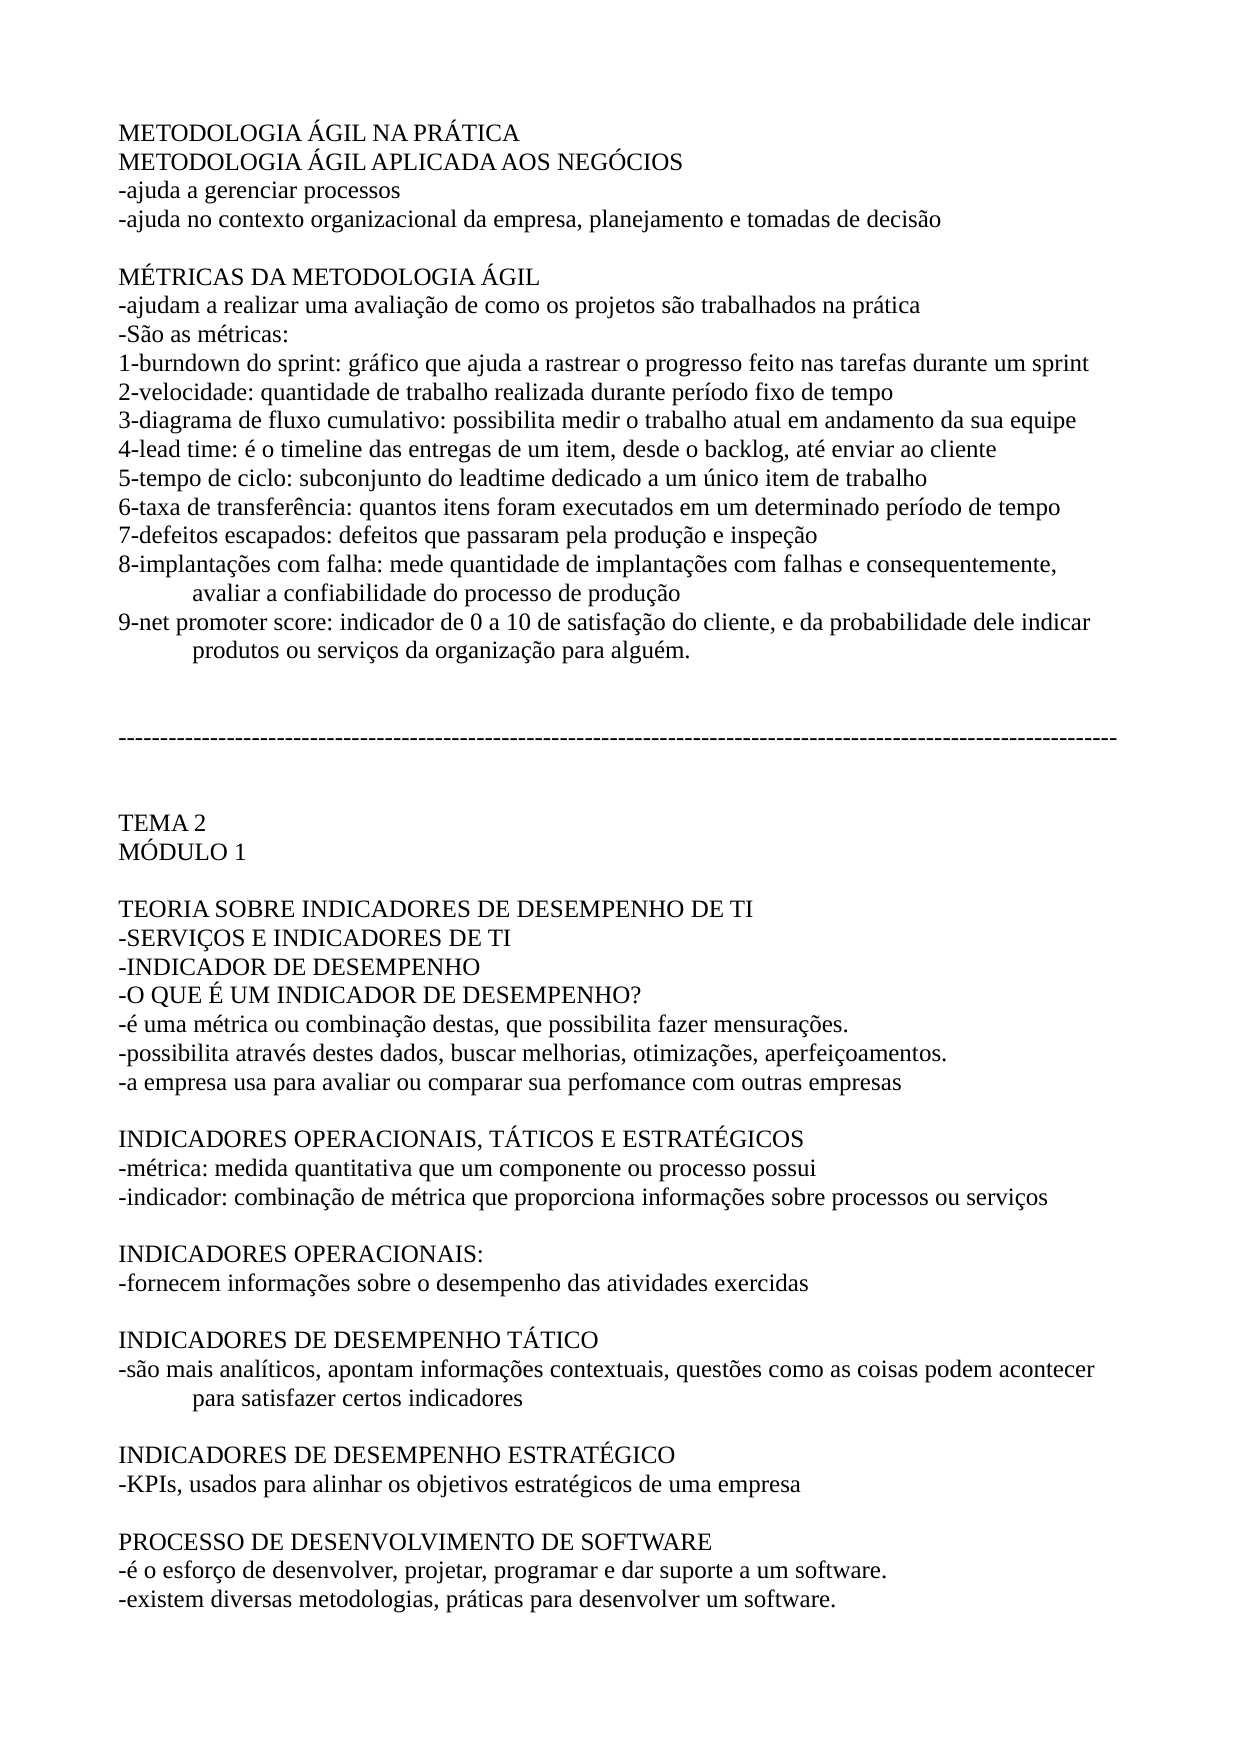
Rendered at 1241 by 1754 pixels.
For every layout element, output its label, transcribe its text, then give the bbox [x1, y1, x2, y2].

text ------------------------------------------------------------------------------------------------------------------------ [118, 722, 1122, 751]
text -são mais analíticos, apontam informações contextuais, questões como as coisas podem acontecer para satisfazer certos indicadores [118, 1354, 1122, 1412]
text -São as métricas: [118, 319, 1122, 348]
text TEORIA SOBRE INDICADORES DE DESEMPENHO DE TI [118, 894, 1122, 923]
text -ajudam a realizar uma avaliação de como os projetos são trabalhados na prática [118, 291, 1122, 319]
text -ajuda a gerenciar processos [118, 176, 1122, 204]
text -possibilita através destes dados, buscar melhorias, otimizações, aperfeiçoamentos. [118, 1038, 1122, 1067]
text -é o esforço de desenvolver, projetar, programar e dar suporte a um software. [118, 1556, 1122, 1584]
text -a empresa usa para avaliar ou comparar sua perfomance com outras empresas [118, 1067, 1122, 1096]
text -existem diversas metodologias, práticas para desenvolver um software. [118, 1584, 1122, 1613]
text -é uma métrica ou combinação destas, que possibilita fazer mensurações. [118, 1009, 1122, 1038]
text -SERVIÇOS E INDICADORES DE TI [118, 923, 1122, 952]
text 6-taxa de transferência: quantos itens foram executados em um determinado período de tempo [118, 492, 1122, 521]
text METODOLOGIA ÁGIL NA PRÁTICA [118, 118, 1122, 147]
text 8-implantações com falha: mede quantidade de implantações com falhas e consequentemente, avaliar a confiabilidade do processo de produção [118, 549, 1122, 607]
text -métrica: medida quantitativa que um componente ou processo possui [118, 1153, 1122, 1182]
text INDICADORES OPERACIONAIS: [118, 1239, 1122, 1268]
text -indicador: combinação de métrica que proporciona informações sobre processos ou serviços [118, 1182, 1122, 1211]
text INDICADORES OPERACIONAIS, TÁTICOS E ESTRATÉGICOS [118, 1124, 1122, 1153]
text METODOLOGIA ÁGIL APLICADA AOS NEGÓCIOS [118, 147, 1122, 176]
text -ajuda no contexto organizacional da empresa, planejamento e tomadas de decisão [118, 204, 1122, 233]
text 4-lead time: é o timeline das entregas de um item, desde o backlog, até enviar ao cliente [118, 434, 1122, 463]
text 2-velocidade: quantidade de trabalho realizada durante período fixo de tempo [118, 377, 1122, 406]
text MÓDULO 1 [118, 837, 1122, 866]
text 1-burndown do sprint: gráfico que ajuda a rastrear o progresso feito nas tarefas durante um sprint [118, 348, 1122, 377]
text -INDICADOR DE DESEMPENHO [118, 952, 1122, 981]
text 3-diagrama de fluxo cumulativo: possibilita medir o trabalho atual em andamento da sua equipe [118, 406, 1122, 434]
text INDICADORES DE DESEMPENHO TÁTICO [118, 1326, 1122, 1354]
text -fornecem informações sobre o desempenho das atividades exercidas [118, 1268, 1122, 1297]
text TEMA 2 [118, 808, 1122, 837]
text INDICADORES DE DESEMPENHO ESTRATÉGICO [118, 1441, 1122, 1469]
text 5-tempo de ciclo: subconjunto do leadtime dedicado a um único item de trabalho [118, 463, 1122, 492]
text 9-net promoter score: indicador de 0 a 10 de satisfação do cliente, e da probabilidade dele indicar produtos ou serviços da organização para alguém. [118, 607, 1122, 664]
text 7-defeitos escapados: defeitos que passaram pela produção e inspeção [118, 521, 1122, 549]
text -O QUE É UM INDICADOR DE DESEMPENHO? [118, 981, 1122, 1009]
text -KPIs, usados para alinhar os objetivos estratégicos de uma empresa [118, 1469, 1122, 1498]
text PROCESSO DE DESENVOLVIMENTO DE SOFTWARE [118, 1527, 1122, 1556]
text MÉTRICAS DA METODOLOGIA ÁGIL [118, 262, 1122, 291]
